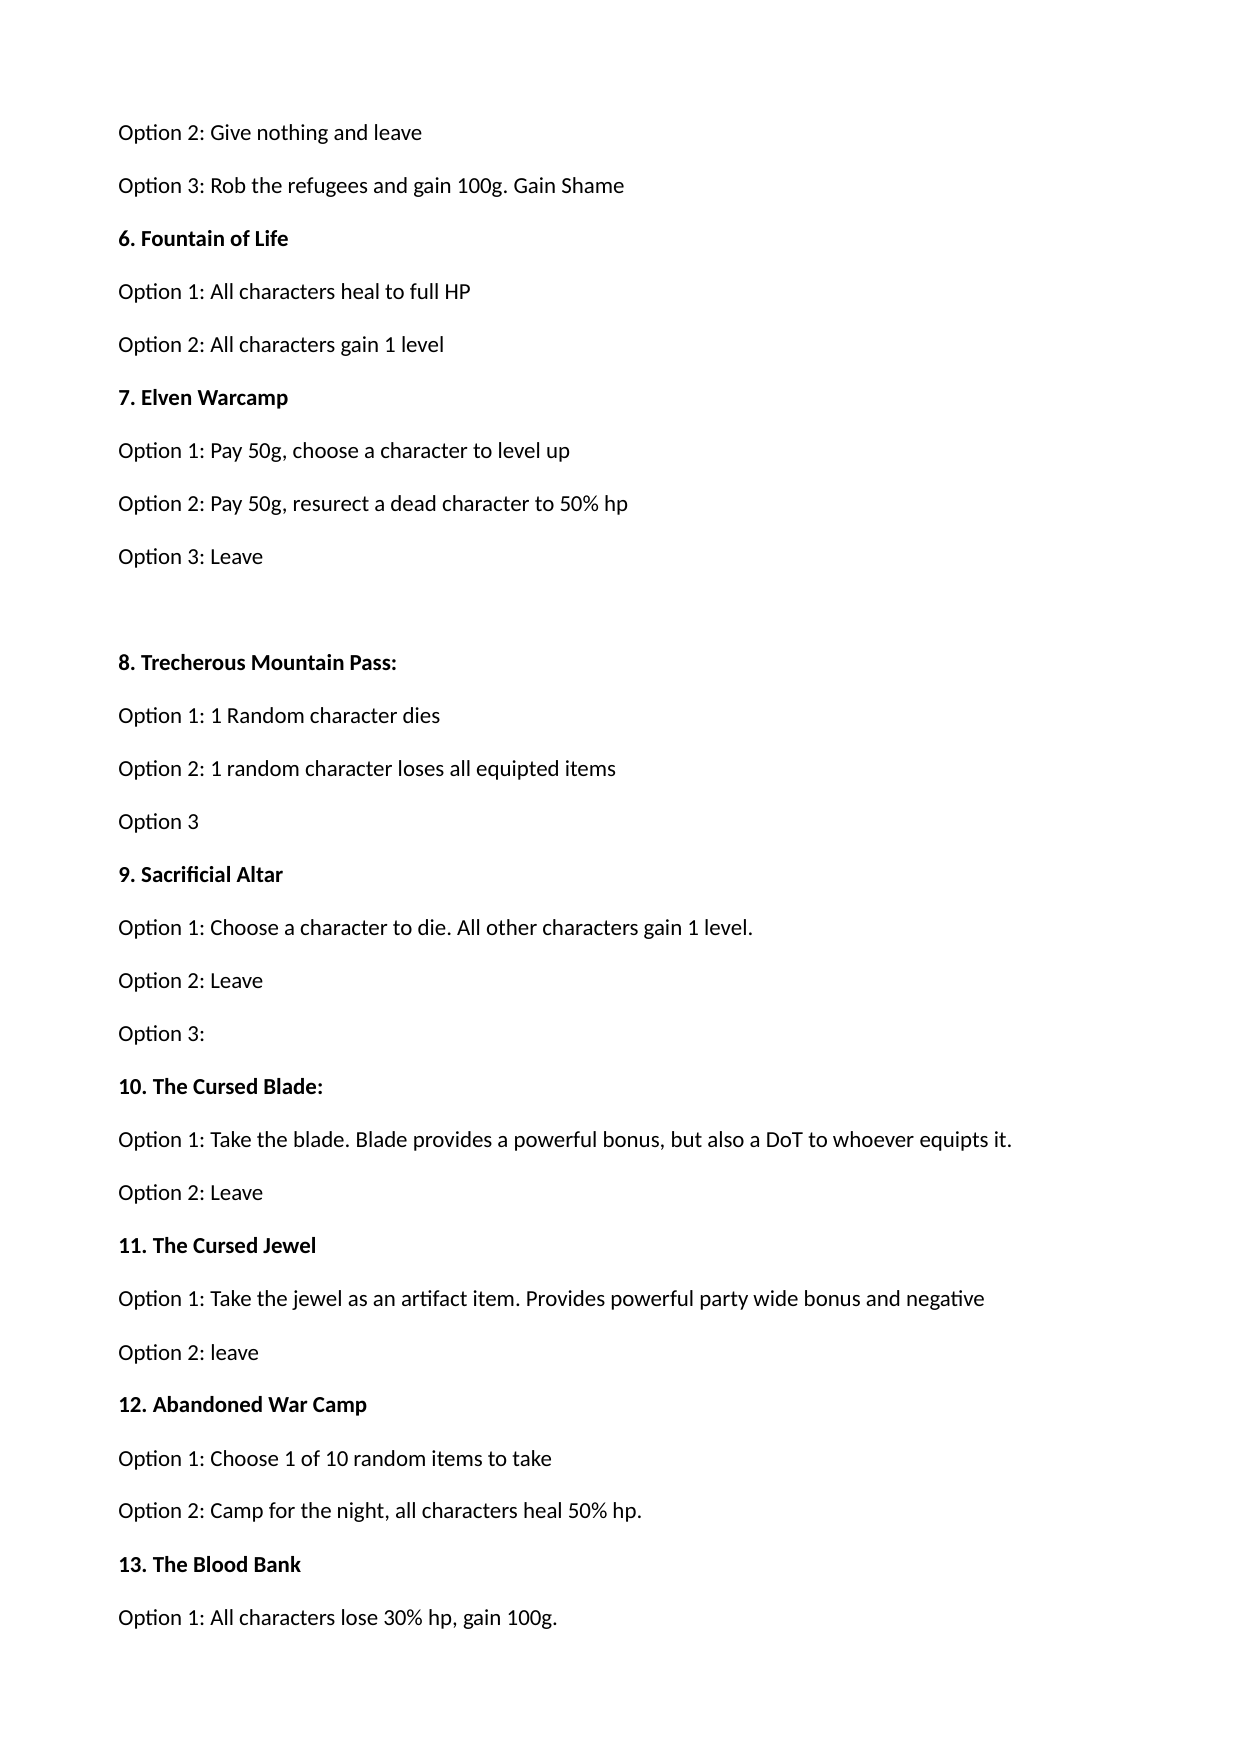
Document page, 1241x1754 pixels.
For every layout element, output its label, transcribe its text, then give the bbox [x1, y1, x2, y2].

text Option 1: Take the blade. Blade provides a powerful bonus, but also a DoT to whoever equipts it. [118, 1126, 1122, 1153]
text 12. Abandoned War Camp [118, 1391, 1122, 1419]
text Option 2: Give nothing and leave [118, 118, 1122, 146]
text 9. Sacrificial Altar [118, 860, 1122, 888]
text Option 2: Leave [118, 966, 1122, 994]
text 6. Fountain of Life [118, 224, 1122, 252]
text Option 3: [118, 1019, 1122, 1047]
text Option 1: Pay 50g, choose a character to level up [118, 436, 1122, 464]
text Option 2: Pay 50g, resurect a dead character to 50% hp [118, 489, 1122, 517]
text Option 2: Camp for the night, all characters heal 50% hp. [118, 1497, 1122, 1525]
text 7. Elven Warcamp [118, 383, 1122, 411]
text Option 1: All characters heal to full HP [118, 277, 1122, 305]
text Option 3: Leave [118, 542, 1122, 570]
text Option 3 [118, 807, 1122, 835]
text Option 1: All characters lose 30% hp, gain 100g. [118, 1603, 1122, 1631]
text 11. The Cursed Jewel [118, 1232, 1122, 1259]
text 8. Trecherous Mountain Pass: [118, 648, 1122, 676]
text Option 1: Choose 1 of 10 random items to take [118, 1444, 1122, 1472]
text Option 2: leave [118, 1338, 1122, 1366]
text Option 2: All characters gain 1 level [118, 330, 1122, 358]
text 10. The Cursed Blade: [118, 1072, 1122, 1101]
text 13. The Blood Bank [118, 1550, 1122, 1578]
text Option 1: 1 Random character dies [118, 701, 1122, 729]
text Option 1: Take the jewel as an artifact item. Provides powerful party wide bonus and negative [118, 1284, 1122, 1313]
text Option 2: 1 random character loses all equipted items [118, 754, 1122, 782]
text Option 2: Leave [118, 1178, 1122, 1207]
text Option 3: Rob the refugees and gain 100g. Gain Shame [118, 171, 1122, 199]
text Option 1: Choose a character to die. All other characters gain 1 level. [118, 913, 1122, 941]
